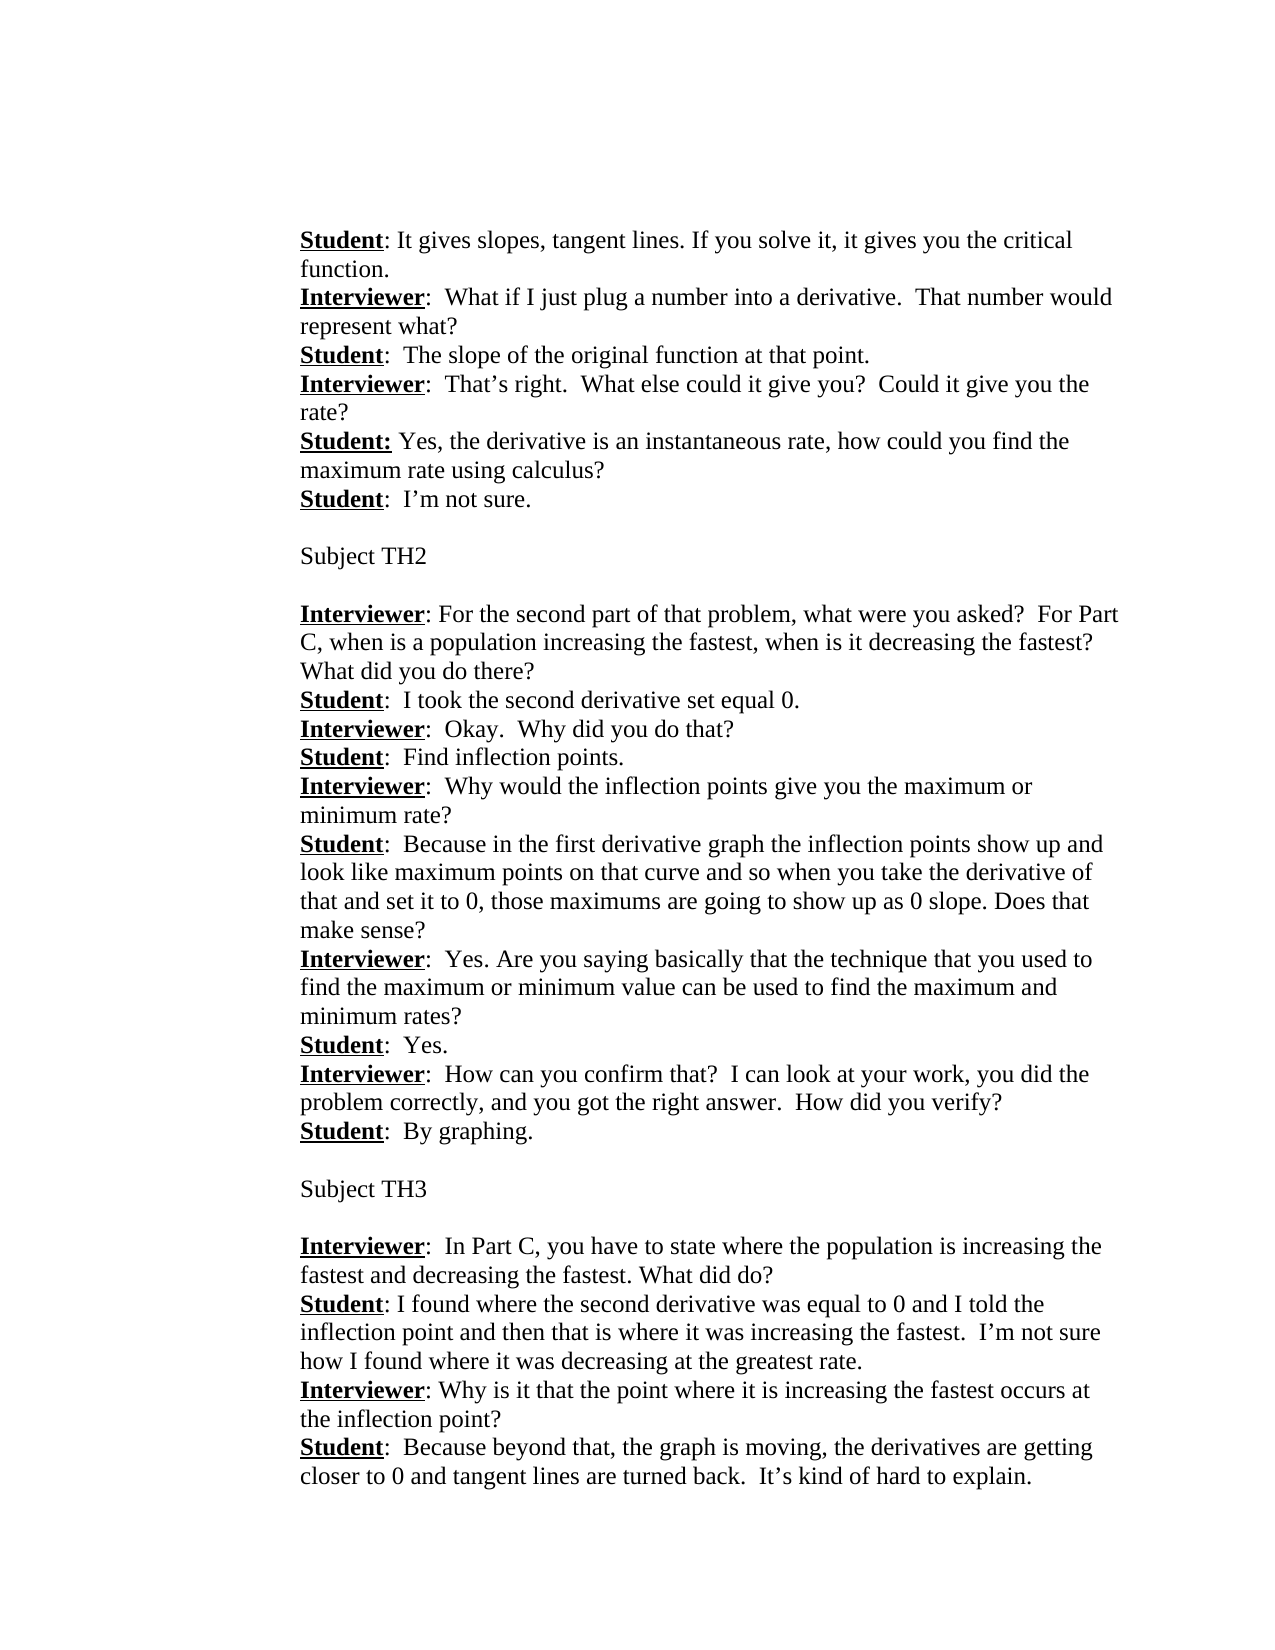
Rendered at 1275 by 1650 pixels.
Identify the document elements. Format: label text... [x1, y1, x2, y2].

text Student: By graphing. [300, 1116, 1125, 1145]
text Subject TH3 [300, 1174, 1125, 1202]
text Student: I found where the second derivative was equal to 0 and I told the inflection point and then that is where it was increasing the fastest. I’m not sure how I found where it was decreasing at the greatest rate. [300, 1289, 1125, 1375]
text Interviewer: Yes. Are you saying basically that the technique that you used to find the maximum or minimum value can be used to find the maximum and minimum rates? [300, 944, 1125, 1030]
text Student: Find inflection points. [300, 742, 1125, 771]
text Interviewer: In Part C, you have to state where the population is increasing the fastest and decreasing the fastest. What did do? [300, 1231, 1125, 1289]
text Student: The slope of the original function at that point. [300, 340, 1125, 369]
text Student: I took the second derivative set equal 0. [300, 685, 1125, 714]
text Student: Yes, the derivative is an instantaneous rate, how could you find the maximum rate using calculus? [300, 426, 1125, 484]
text Interviewer: How can you confirm that? I can look at your work, you did the problem correctly, and you got the right answer. How did you verify? [300, 1059, 1125, 1116]
text Student: Yes. [300, 1030, 1125, 1059]
text Student: I’m not sure. [300, 484, 1125, 512]
text Student: Because beyond that, the graph is moving, the derivatives are getting closer to 0 and tangent lines are turned back. It’s kind of hard to explain. [300, 1432, 1125, 1490]
text Interviewer: Why would the inflection points give you the maximum or minimum rate? [300, 771, 1125, 829]
text Interviewer: Okay. Why did you do that? [300, 714, 1125, 742]
text Student: It gives slopes, tangent lines. If you solve it, it gives you the critical function. [300, 225, 1125, 282]
text Interviewer: Why is it that the point where it is increasing the fastest occurs at the inflection point? [300, 1375, 1125, 1432]
text Interviewer: For the second part of that problem, what were you asked? For Part C, when is a population increasing the fastest, when is it decreasing the fastest? What did you do there? [300, 599, 1125, 685]
text Interviewer: That’s right. What else could it give you? Could it give you the rate? [300, 369, 1125, 426]
text Student: Because in the first derivative graph the inflection points show up and look like maximum points on that curve and so when you take the derivative of that and set it to 0, those maximums are going to show up as 0 slope. Does that make sense? [300, 829, 1125, 944]
text Subject TH2 [225, 541, 1125, 570]
text Interviewer: What if I just plug a number into a derivative. That number would represent what? [300, 282, 1125, 340]
